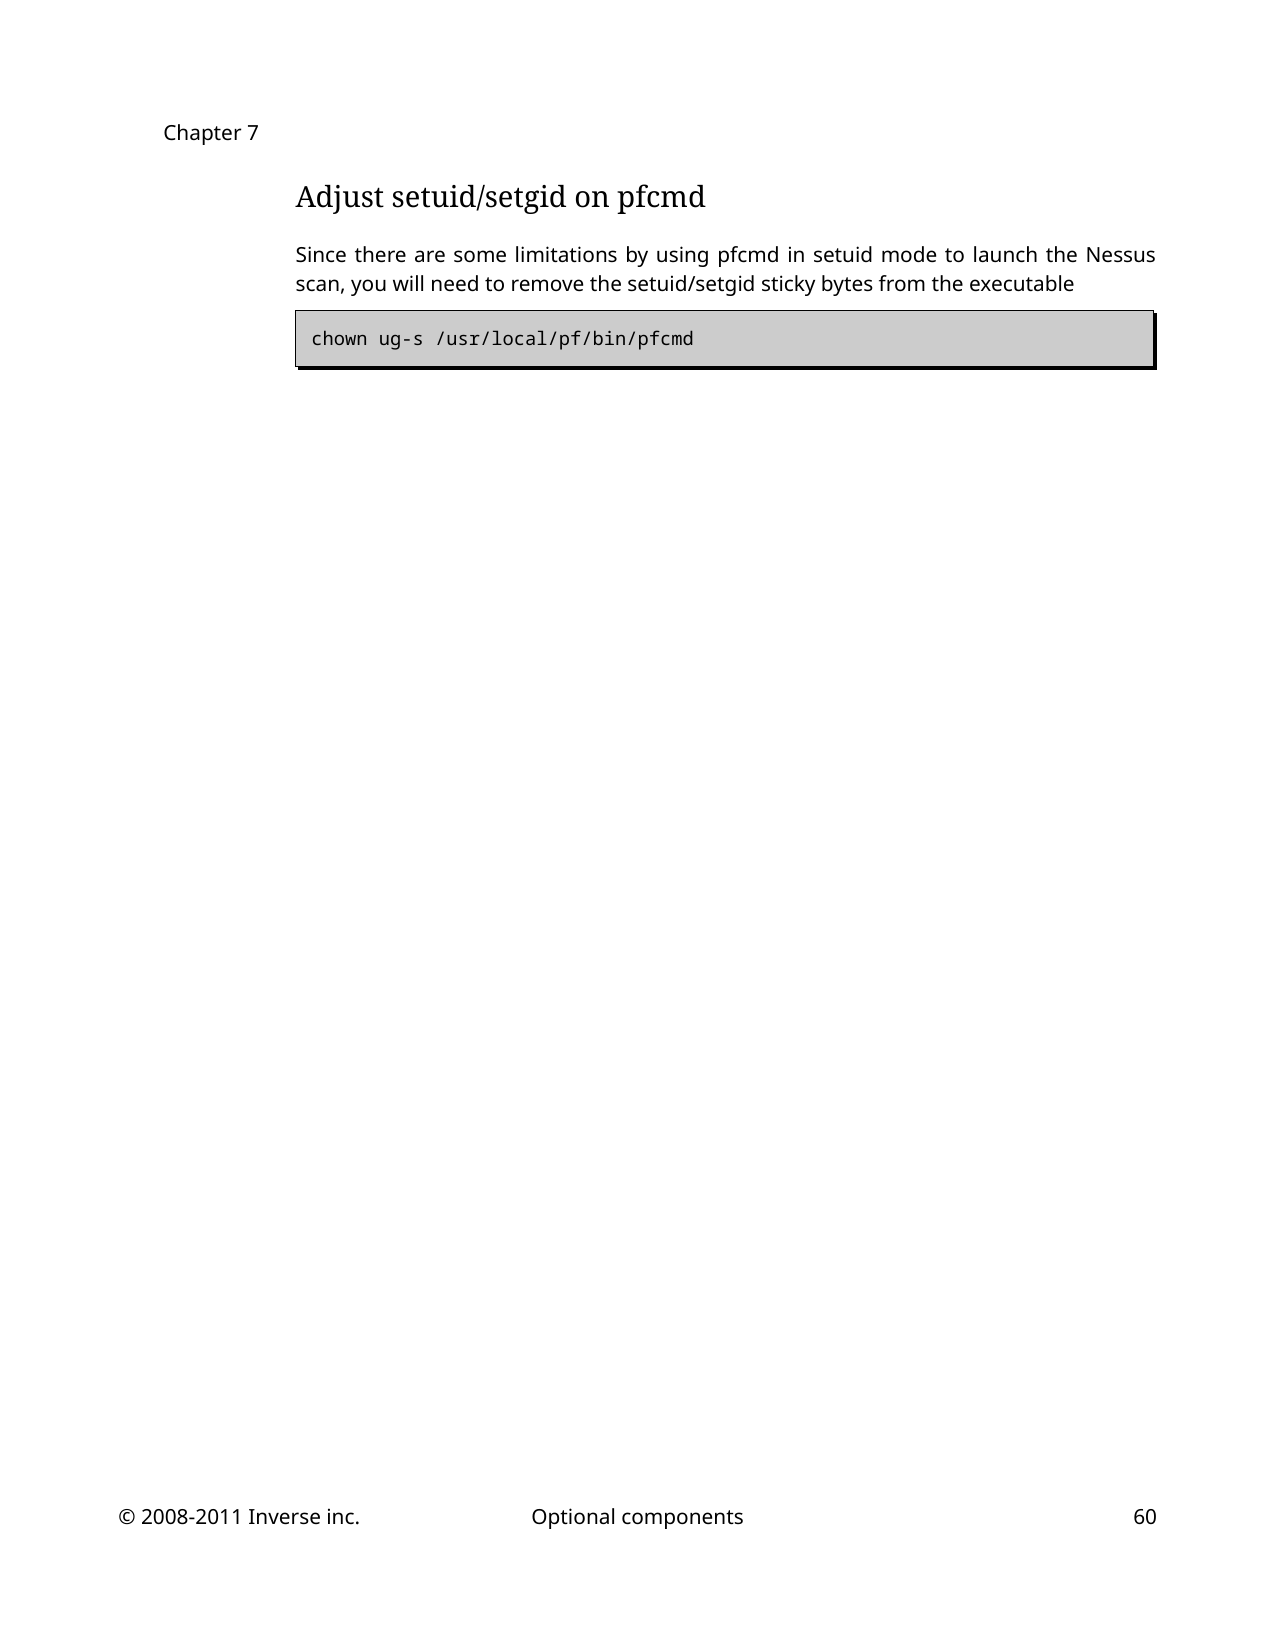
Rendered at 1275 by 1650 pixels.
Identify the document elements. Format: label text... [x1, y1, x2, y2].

subtitle Adjust setuid/setgid on pfcmd [295, 176, 1157, 216]
text Since there are some limitations by using pfcmd in setuid mode to launch the Nessus scan, you will need to remove the setuid/setgid sticky bytes from the executable [295, 241, 1157, 297]
text chown ug-s /usr/local/pf/bin/pfcmd [296, 311, 1153, 366]
